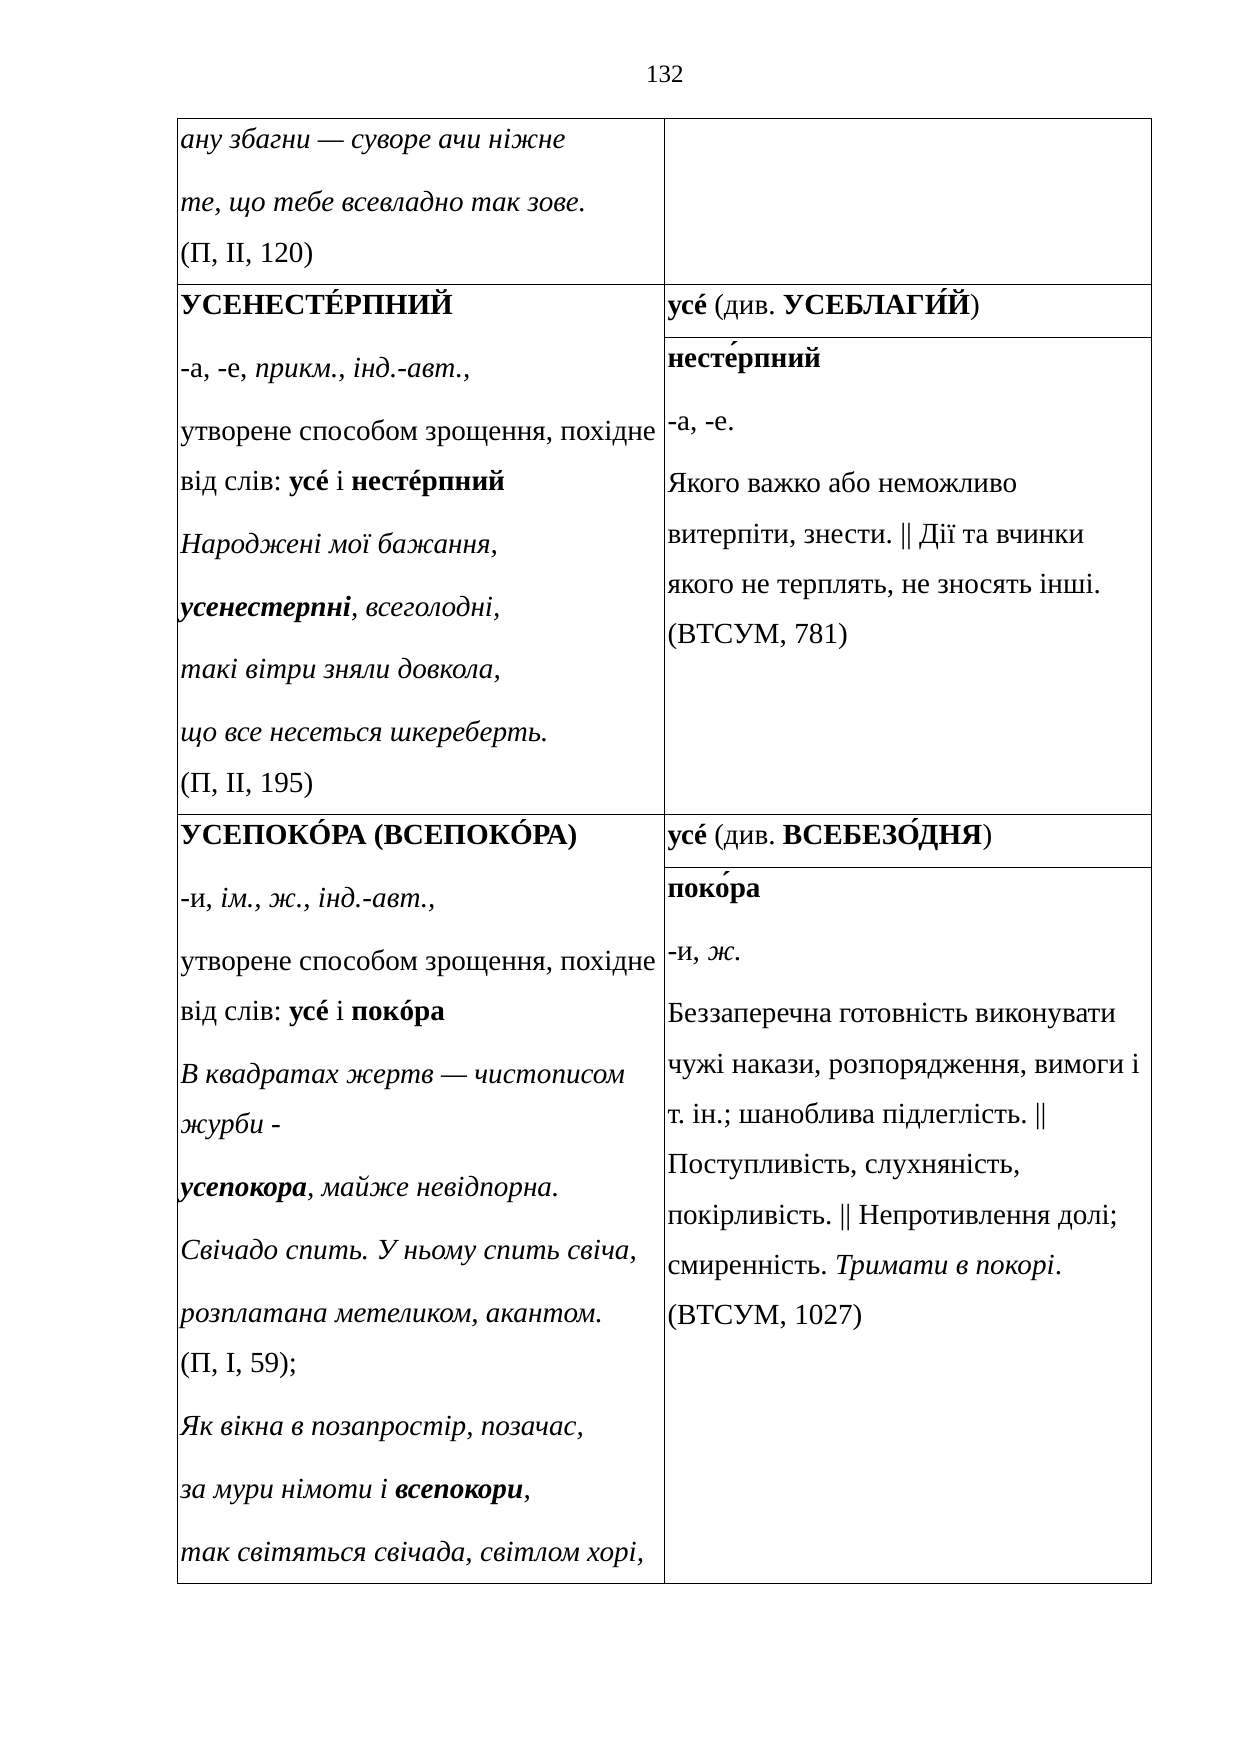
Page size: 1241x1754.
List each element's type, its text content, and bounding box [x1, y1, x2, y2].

table_cell УСЕПОКÓРА (ВСЕПОКÓРА) -и, ім., ж., інд.-авт., утворене способом зрощення, похідне від слів: усé і покóра В квадратах жертв — чистописом журби - усепокора, майже невідпорна. Свічадо спить. У ньому спить свіча, розплатана метеликом, акантом. (П, І, 59); Як вікна в позапростір, позачас, за мури німоти і всепокори, так світяться свічада, світлом хорі, [178, 815, 664, 1583]
table_cell усé (див. ВСЕБЕЗО́ДНЯ) [665, 815, 1151, 866]
table_cell [665, 119, 1151, 284]
table_cell усé (див. УСЕБЛАГИ́Й) [665, 285, 1151, 336]
table_cell УСЕНЕСТÉРПНИЙ -а, -е, прикм., інд.-авт., утворене способом зрощення, похідне від слів: усé і нестéрпний Народжені мої бажання, усенестерпні, всеголодні, такі вітри зняли довкола, що все несеться шкереберть. (П, ІІ, 195) [178, 285, 664, 814]
table_cell поко́ра -и, ж. Беззаперечна готовність виконувати чужі накази, розпорядження, вимоги і т. ін.; шаноблива підлеглість. || Поступливість, слухняність, покірливість. || Непротивлення долі; смиренність. Тримати в покорі. (ВТСУМ, 1027) [665, 868, 1151, 1583]
table_cell несте́рпний -а, -е. Якого важко або неможливо витерпіти, знести. || Дії та вчинки якого не терплять, не зносять інші. (ВТСУМ, 781) [665, 338, 1151, 814]
table_cell ану збагни — суворе ачи ніжне те, що тебе всевладно так зове. (П, ІІ, 120) [178, 119, 664, 284]
